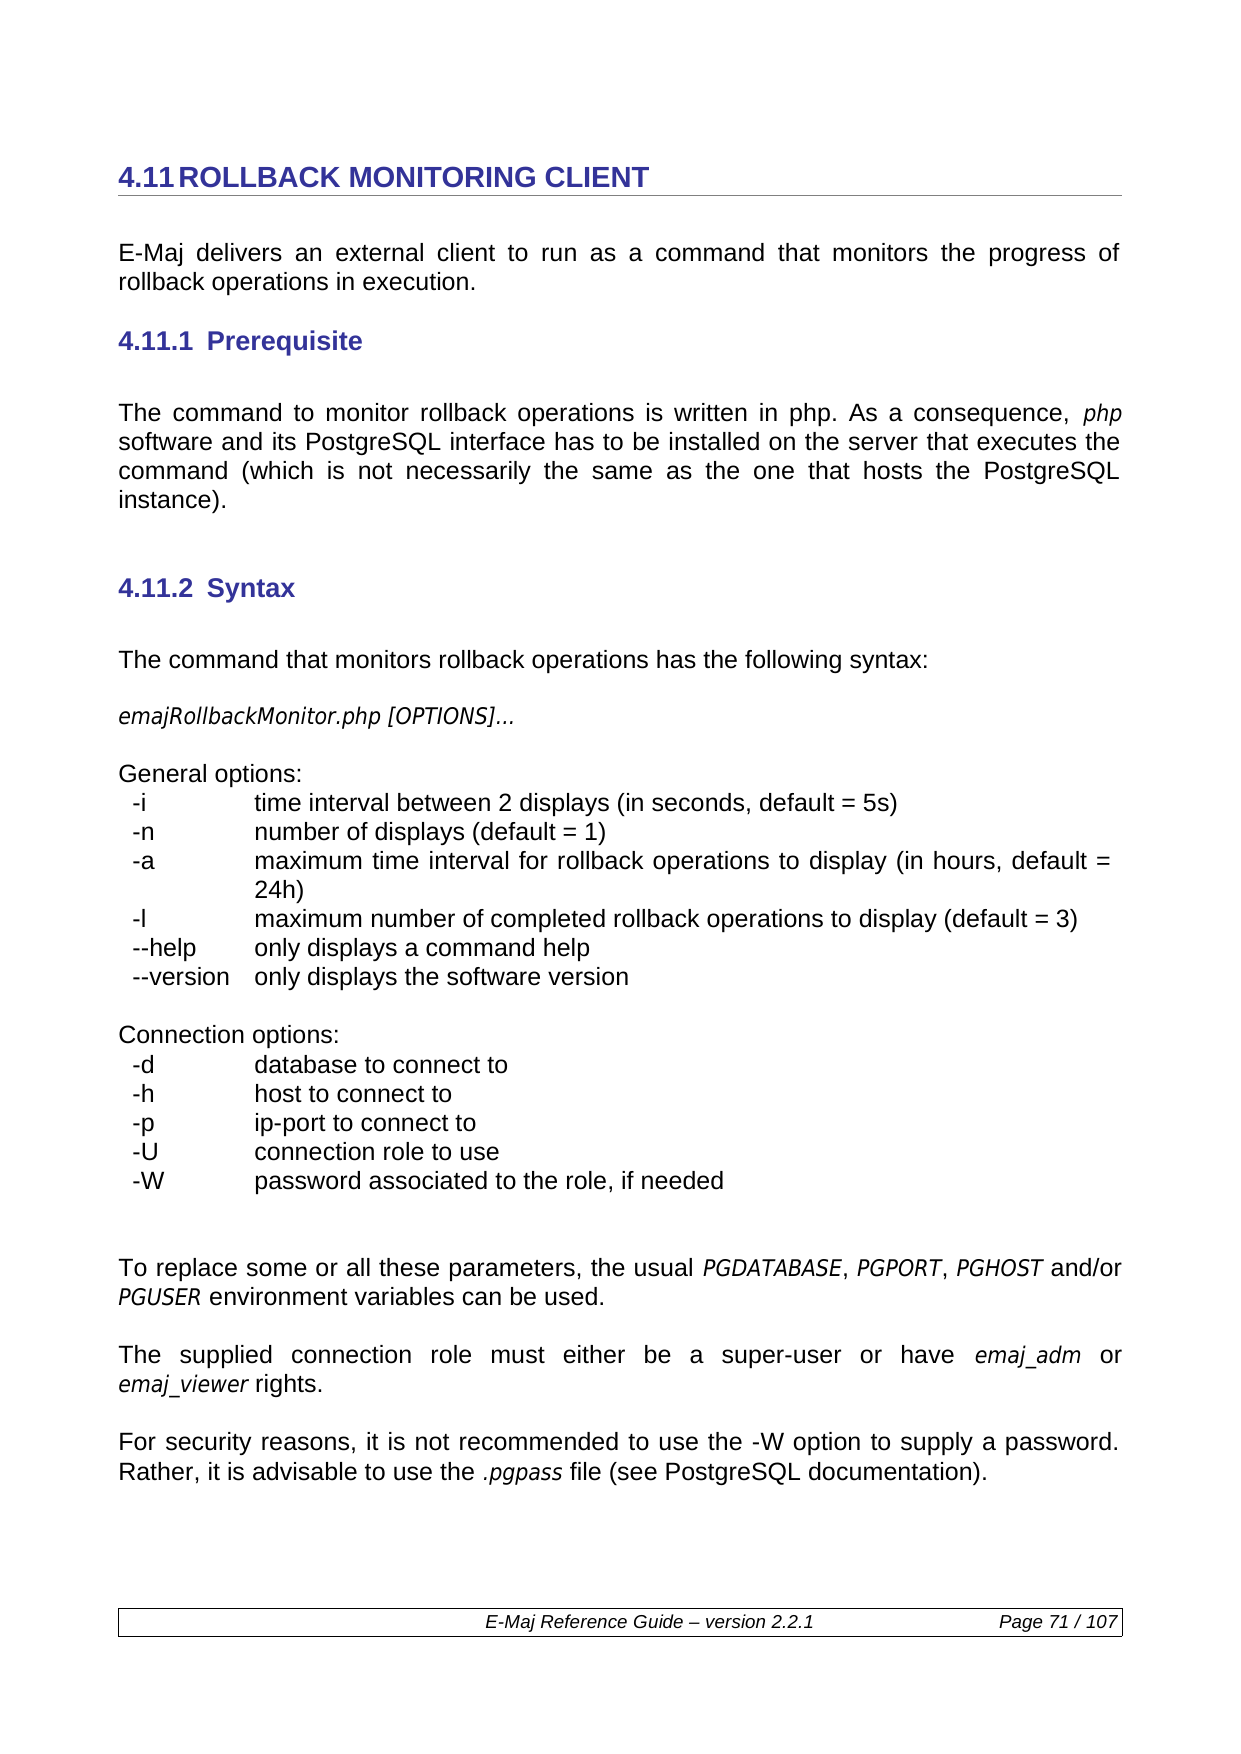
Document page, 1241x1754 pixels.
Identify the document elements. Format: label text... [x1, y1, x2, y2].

text -l maximum number of completed rollback operations to display (default = 3) [118, 904, 1122, 933]
text -i time interval between 2 displays (in seconds, default = 5s) [118, 788, 1122, 817]
subtitle Rollback monitoring client [118, 160, 1122, 195]
text -W password associated to the role, if needed [118, 1166, 1122, 1195]
text --version only displays the software version [118, 962, 1122, 991]
text -U connection role to use [118, 1137, 1122, 1166]
text -a maximum time interval for rollback operations to display (in hours, default = 24h) [118, 846, 1122, 904]
text emajRollbackMonitor.php [OPTIONS]... [118, 703, 1122, 730]
text E-Maj delivers an external client to run as a command that monitors the progress of rollback operations in execution. [118, 238, 1122, 296]
text -p ip-port to connect to [118, 1108, 1122, 1137]
text The supplied connection role must either be a super-user or have emaj_adm or emaj_viewer rights. [118, 1340, 1122, 1398]
text To replace some or all these parameters, the usual PGDATABASE, PGPORT, PGHOST and/or PGUSER environment variables can be used. [118, 1253, 1122, 1311]
text -d database to connect to [118, 1049, 1122, 1078]
subtitle Syntax [118, 572, 1122, 603]
text --help only displays a command help [118, 933, 1122, 962]
text General options: [118, 759, 1122, 788]
text -n number of displays (default = 1) [118, 817, 1122, 846]
text The command to monitor rollback operations is written in php. As a consequence, php software and its PostgreSQL interface has to be installed on the server that executes the command (which is not necessarily the same as the one that hosts the PostgreSQL instance). [118, 398, 1122, 514]
text The command that monitors rollback operations has the following syntax: [118, 645, 1122, 674]
text Connection options: [118, 1020, 1122, 1049]
text -h host to connect to [118, 1078, 1122, 1108]
subtitle Prerequisite [118, 325, 1122, 356]
text For security reasons, it is not recommended to use the -W option to supply a password. Rather, it is advisable to use the .pgpass file (see PostgreSQL documentation). [118, 1427, 1122, 1485]
